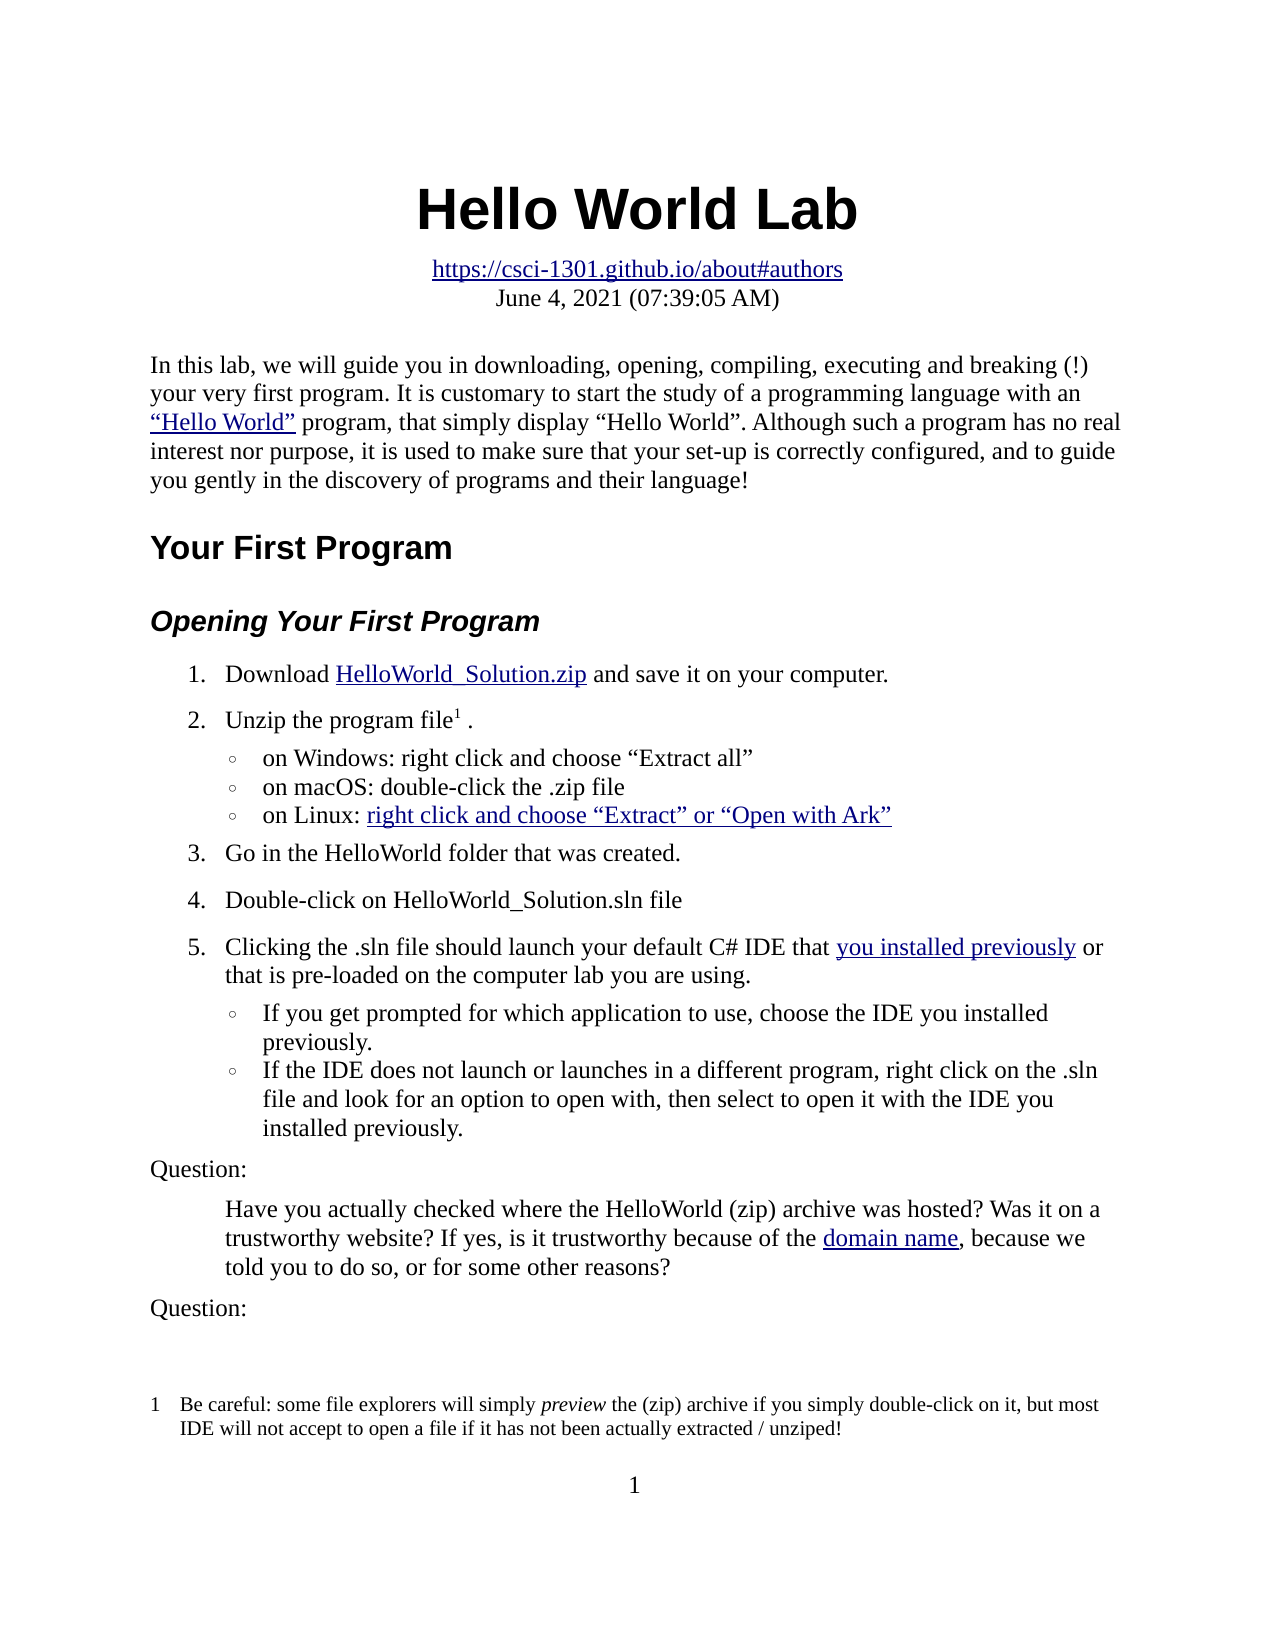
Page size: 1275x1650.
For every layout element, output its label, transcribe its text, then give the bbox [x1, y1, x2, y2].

subtitle Opening Your First Program [150, 604, 1125, 637]
text In this lab, we will guide you in downloading, opening, compiling, executing and breaking (!) your very first program. It is customary to start the study of a programming language with an “Hello World” program, that simply display “Hello World”. Although such a program has no real interest nor purpose, it is used to make sure that your set-up is correctly configured, and to guide you gently in the discovery of programs and their language! [150, 350, 1125, 493]
title Hello World Lab [150, 175, 1125, 242]
list on macOS: double-click the .zip file [225, 772, 1125, 801]
text Have you actually checked where the HelloWorld (zip) archive was hosted? Was it on a trustworthy website? If yes, is it trustworthy because of the domain name, because we told you to do so, or for some other reasons? [225, 1194, 1125, 1281]
text https://csci-1301.github.io/about#authors [150, 254, 1125, 283]
list Be careful: some file explorers will simply preview the (zip) archive if you simply double-click on it, but most IDE will not accept to open a file if it has not been actually extracted / unziped! [150, 1392, 1125, 1440]
list If you get prompted for which application to use, choose the IDE you installed previously. [225, 998, 1125, 1056]
subtitle Your First Program [150, 527, 1125, 566]
list Double-click on HelloWorld_Solution.sln file [187, 885, 1125, 914]
list on Windows: right click and choose “Extract all” [225, 743, 1125, 772]
list Go in the HelloWorld folder that was created. [187, 838, 1125, 867]
list Download HelloWorld_Solution.zip and save it on your computer. [187, 659, 1125, 687]
list on Linux: right click and choose “Extract” or “Open with Ark” [225, 801, 1125, 829]
text Question: [150, 1154, 1125, 1182]
text Question: [150, 1293, 1125, 1321]
text June 4, 2021 (07:39:05 AM) [150, 283, 1125, 312]
list Unzip the program file . [187, 705, 1125, 734]
list Clicking the .sln file should launch your default C# IDE that you installed previously or that is pre-loaded on the computer lab you are using. [187, 932, 1125, 989]
list If the IDE does not launch or launches in a different program, right click on the .sln file and look for an option to open with, then select to open it with the IDE you installed previously. [225, 1056, 1125, 1142]
